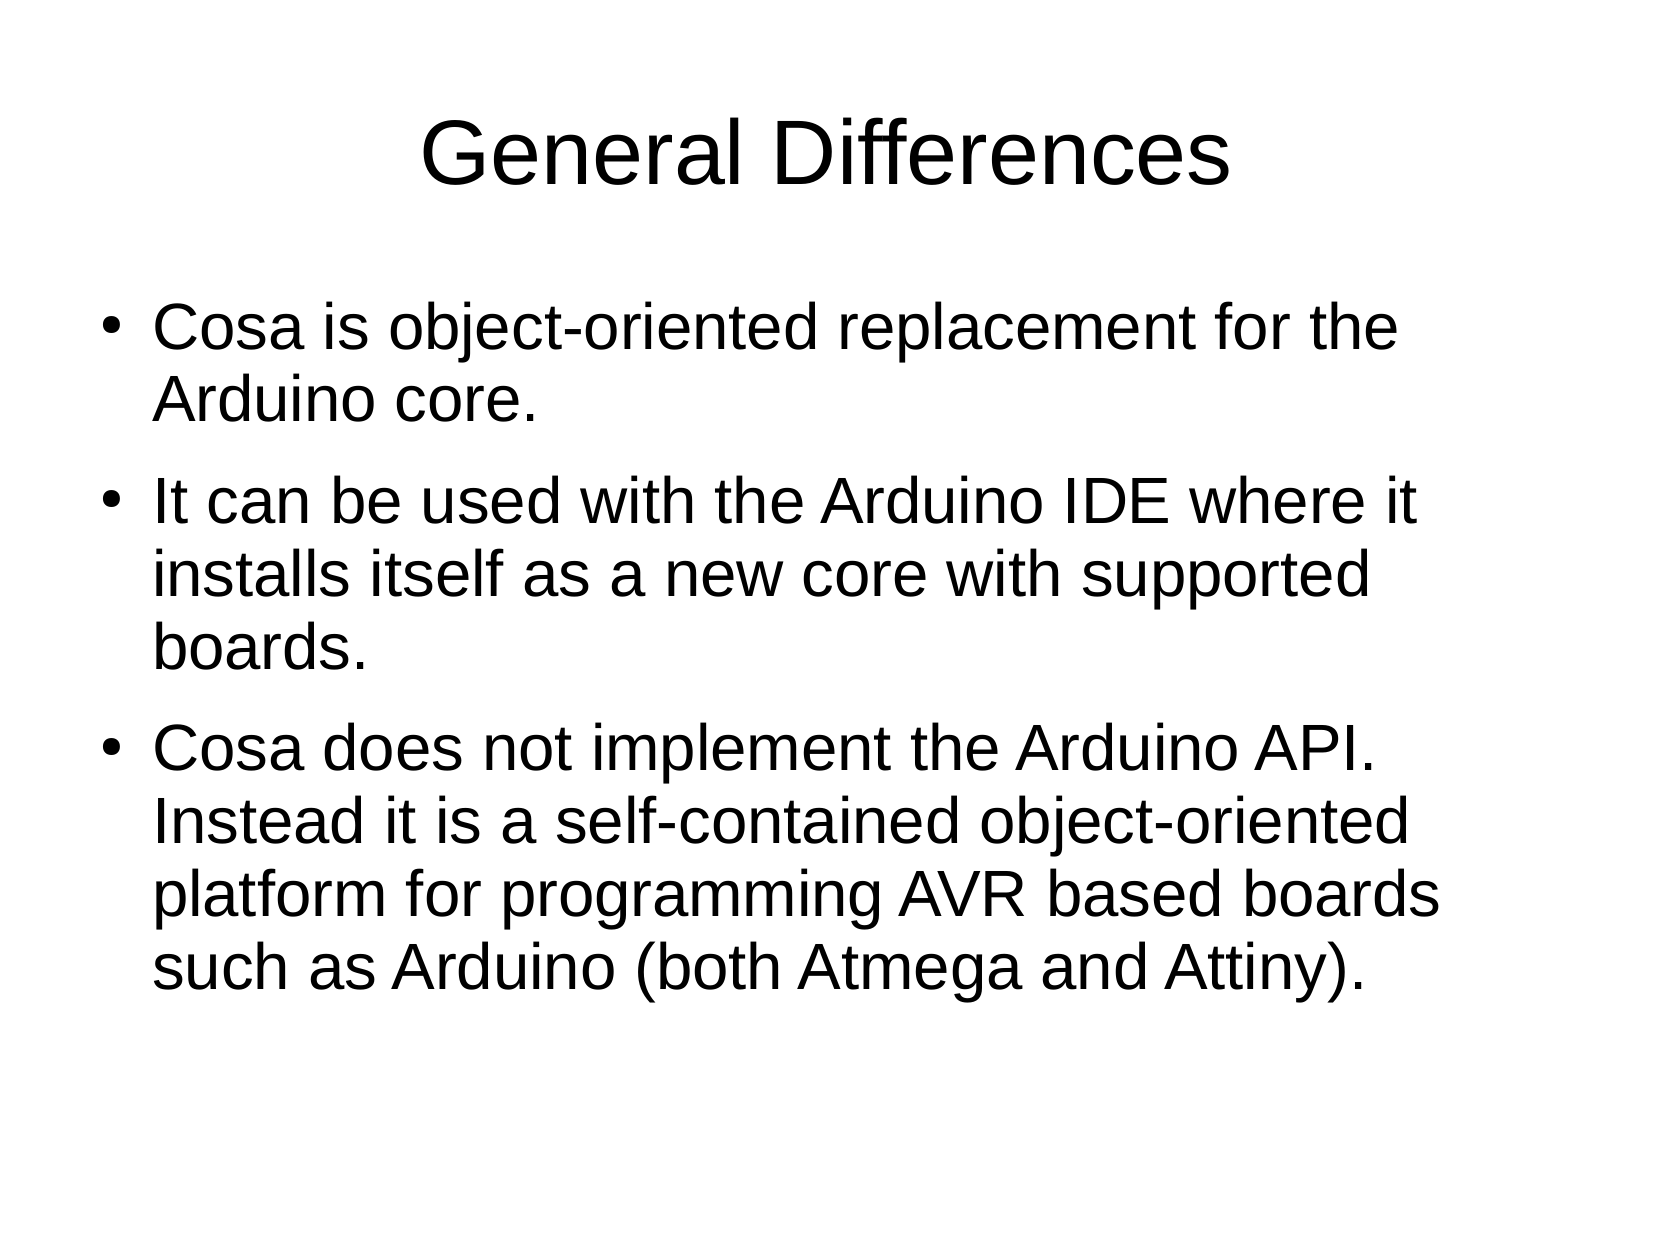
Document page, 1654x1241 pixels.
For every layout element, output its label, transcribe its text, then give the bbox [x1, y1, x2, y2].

title General Differences [82, 49, 1571, 257]
list Cosa is object-oriented replacement for the Arduino core. It can be used with the Arduino IDE where it installs itself as a new core with supported boards. Cosa does not implement the Arduino API. Instead it is a self-contained object-oriented platform for programming AVR based boards such as Arduino (both Atmega and Attiny). [82, 290, 1571, 1010]
